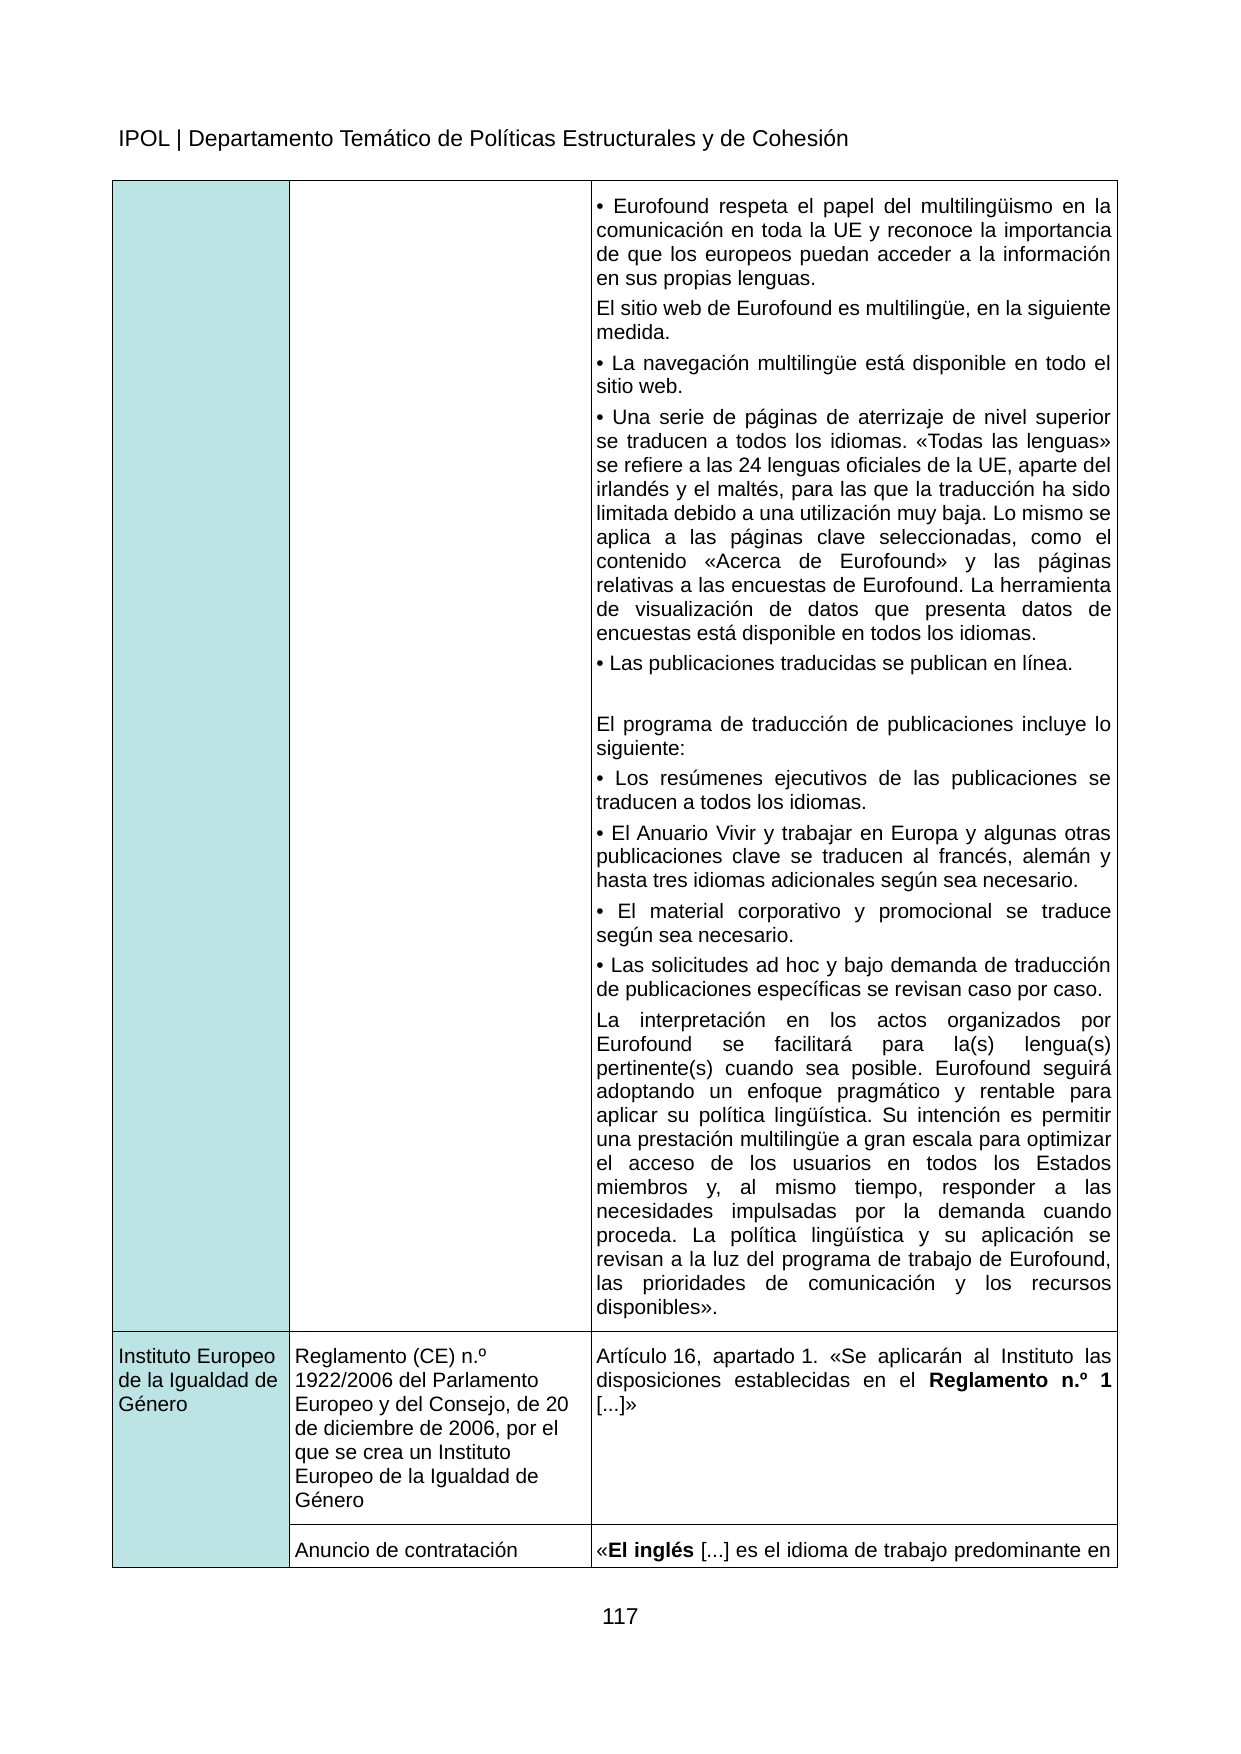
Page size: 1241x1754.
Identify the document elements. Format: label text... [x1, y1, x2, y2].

table_cell Artículo 16, apartado 1. «Se aplicarán al Instituto las disposiciones establecidas en el Reglamento n.º 1 [...]» [592, 1332, 1117, 1524]
table_cell «El inglés [...] es el idioma de trabajo predominante en [592, 1525, 1117, 1567]
table_cell Reglamento (CE) n.º 1922/2006 del Parlamento Europeo y del Consejo, de 20 de diciembre de 2006, por el que se crea un Instituto Europeo de la Igualdad de Género [290, 1332, 591, 1524]
table_cell Anuncio de contratación [290, 1525, 591, 1567]
table_cell • Eurofound respeta el papel del multilingüismo en la comunicación en toda la UE y reconoce la importancia de que los europeos puedan acceder a la información en sus propias lenguas. El sitio web de Eurofound es multilingüe, en la siguiente medida. • La navegación multilingüe está disponible en todo el sitio web. • Una serie de páginas de aterrizaje de nivel superior se traducen a todos los idiomas. «Todas las lenguas» se refiere a las 24 lenguas oficiales de la UE, aparte del irlandés y el maltés, para las que la traducción ha sido limitada debido a una utilización muy baja. Lo mismo se aplica a las páginas clave seleccionadas, como el contenido «Acerca de Eurofound» y las páginas relativas a las encuestas de Eurofound. La herramienta de visualización de datos que presenta datos de encuestas está disponible en todos los idiomas. • Las publicaciones traducidas se publican en línea. El programa de traducción de publicaciones incluye lo siguiente: • Los resúmenes ejecutivos de las publicaciones se traducen a todos los idiomas. • El Anuario Vivir y trabajar en Europa y algunas otras publicaciones clave se traducen al francés, alemán y hasta tres idiomas adicionales según sea necesario. • El material corporativo y promocional se traduce según sea necesario. • Las solicitudes ad hoc y bajo demanda de traducción de publicaciones específicas se revisan caso por caso. La interpretación en los actos organizados por Eurofound se facilitará para la(s) lengua(s) pertinente(s) cuando sea posible. Eurofound seguirá adoptando un enfoque pragmático y rentable para aplicar su política lingüística. Su intención es permitir una prestación multilingüe a gran escala para optimizar el acceso de los usuarios en todos los Estados miembros y, al mismo tiempo, responder a las necesidades impulsadas por la demanda cuando proceda. La política lingüística y su aplicación se revisan a la luz del programa de trabajo de Eurofound, las prioridades de comunicación y los recursos disponibles». [592, 181, 1117, 1331]
table_cell Instituto Europeo de la Igualdad de Género [113, 1332, 289, 1567]
table_cell [113, 181, 289, 1331]
table_cell [290, 181, 591, 1331]
